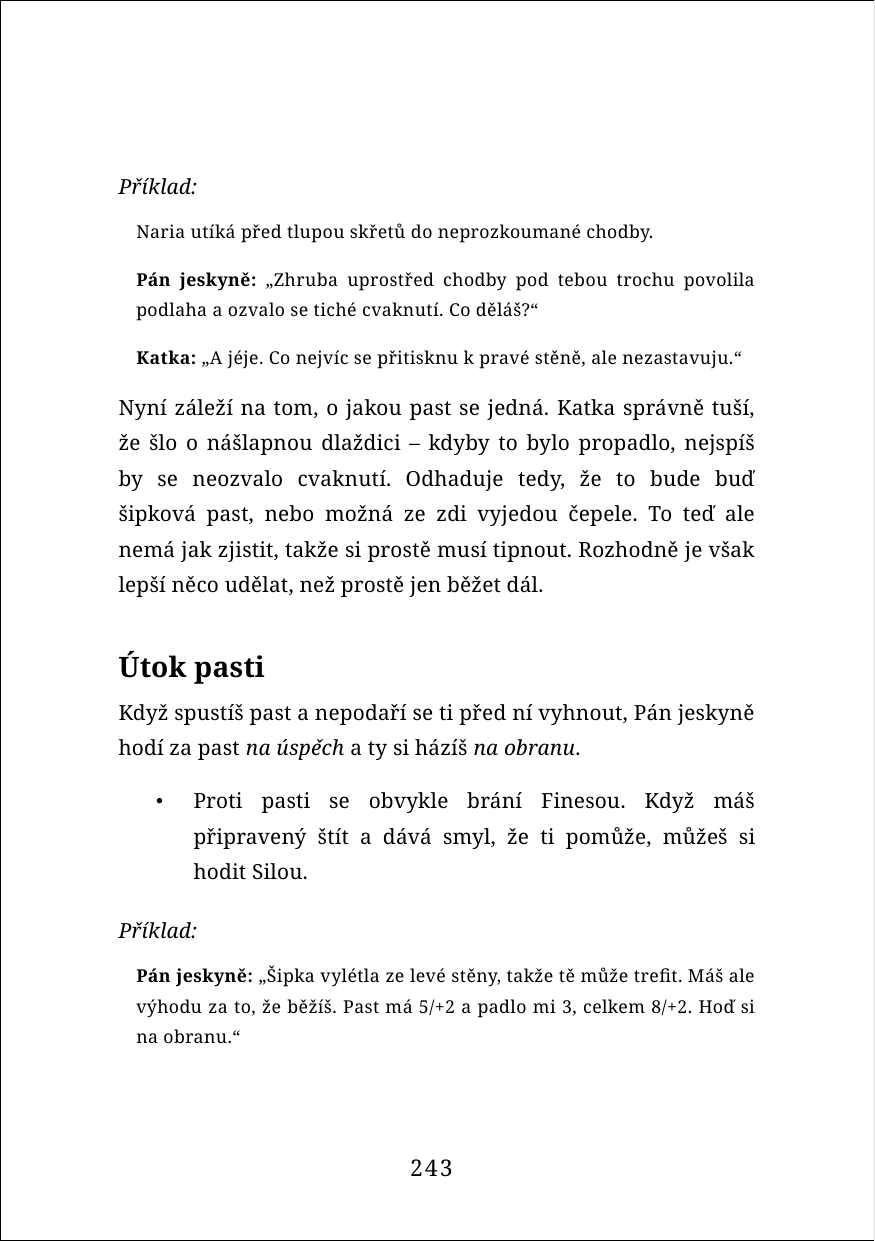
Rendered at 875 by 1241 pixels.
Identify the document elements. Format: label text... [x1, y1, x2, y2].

text Pán jeskyně: „Šipka vylétla ze levé stěny, takže tě může trefit. Máš ale výhodu za to, že běžíš. Past má 5/+2 a padlo mi 3, celkem 8/+2. Hoď si na obranu.“ [136, 964, 756, 1048]
subtitle Útok pasti [118, 647, 756, 686]
text Když spustíš past a nepodaří se ti před ní vyhnout, Pán jeskyně hodí za past na úspěch a ty si házíš na obranu. [118, 698, 756, 762]
text Pán jeskyně: „Zhruba uprostřed chodby pod tebou trochu povolila podlaha a ozvalo se tiché cvaknutí. Co děláš?“ [136, 267, 756, 321]
text Příklad: [118, 917, 756, 945]
text Příklad: [118, 172, 756, 200]
text Nyní záleží na tom, o jakou past se jedná. Katka správně tuší, že šlo o nášlapnou dlaždici – kdyby to bylo propadlo, nejspíš by se neozvalo cvaknutí. Odhaduje tedy, že to bude buď šipková past, nebo možná ze zdi vyjedou čepele. To teď ale nemá jak zjistit, takže si prostě musí tipnout. Rozhodně je však lepší něco udělat, než prostě jen běžet dál. [118, 393, 756, 599]
text Katka: „A jéje. Co nejvíc se přitisknu k pravé stěně, ale nezastavuju.“ [136, 345, 756, 369]
text Naria utíká před tlupou skřetů do neprozkoumané chodby. [136, 219, 756, 243]
list Proti pasti se obvykle brání Finesou. Když máš připravený štít a dává smyl, že ti pomůže, můžeš si hodit Silou. [156, 786, 756, 886]
